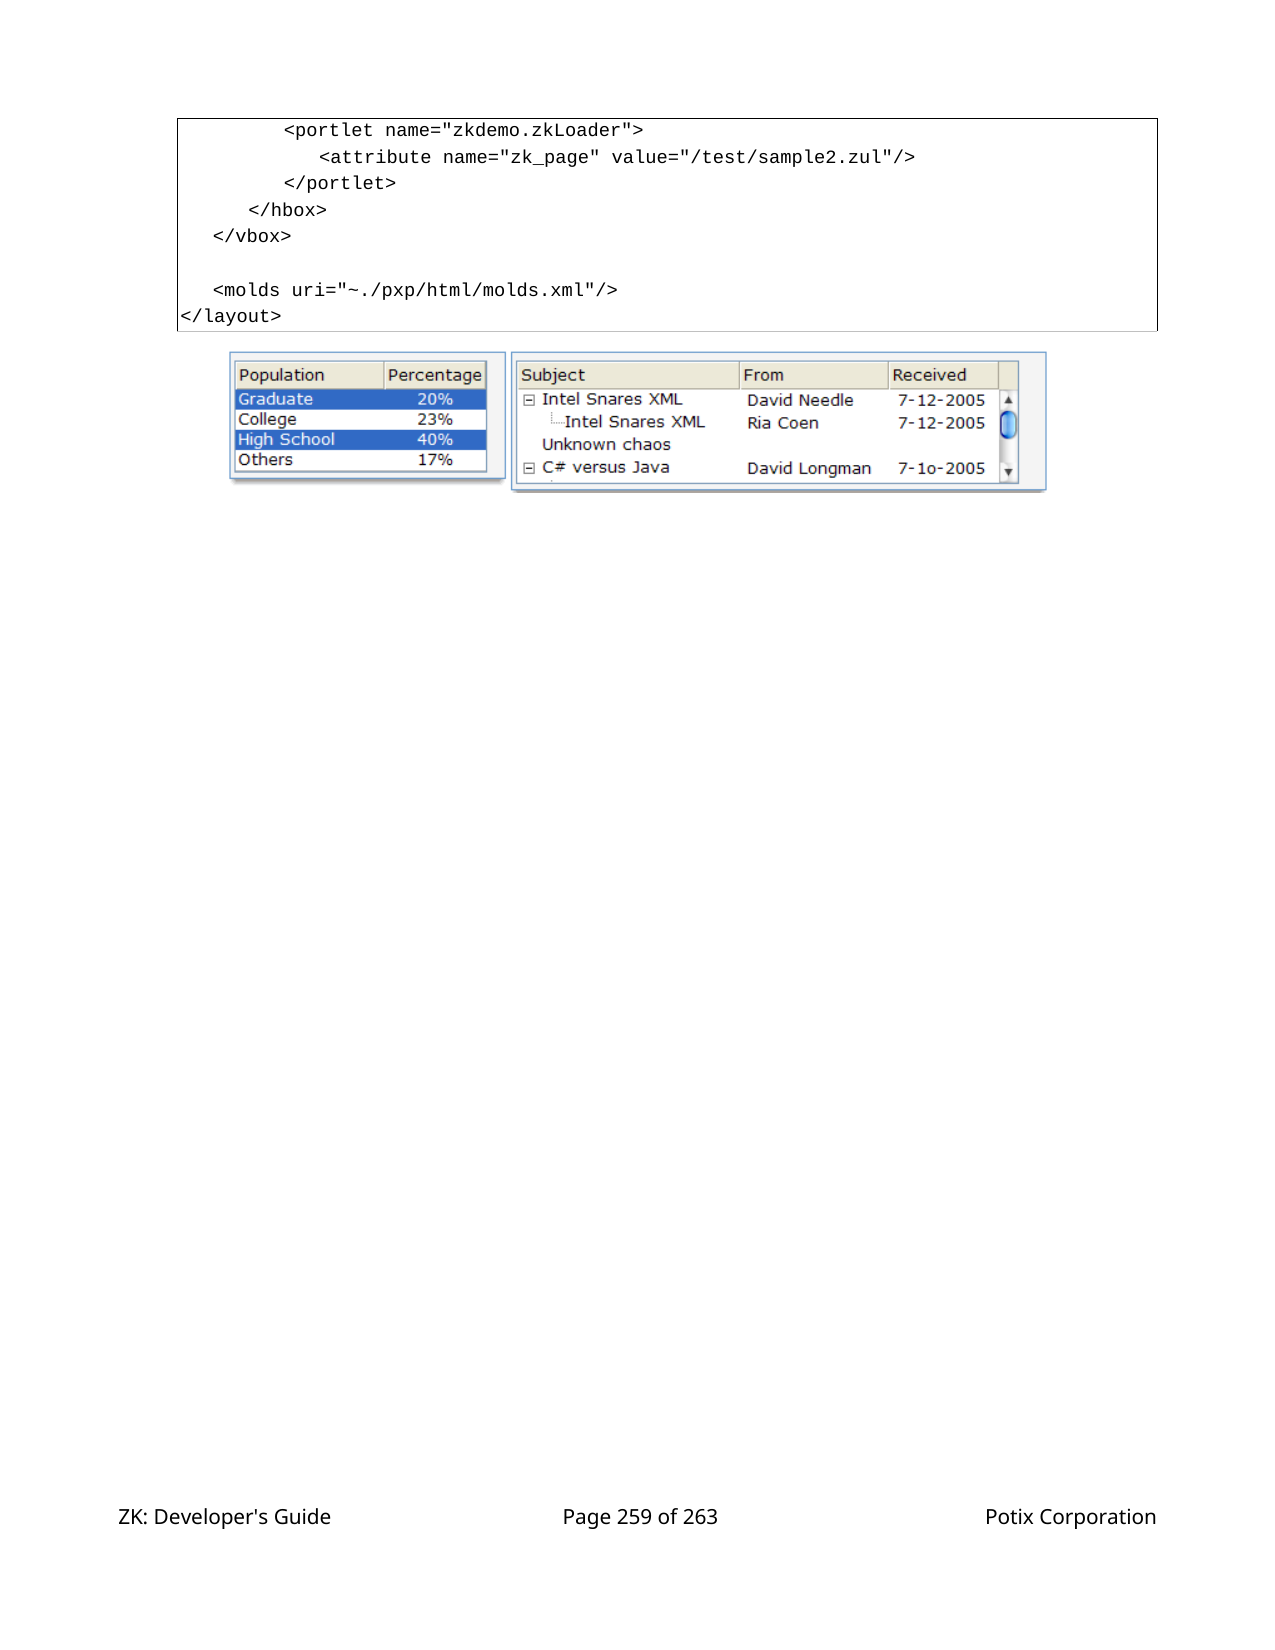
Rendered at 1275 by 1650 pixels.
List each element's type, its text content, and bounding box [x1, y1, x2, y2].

picture [227, 349, 1048, 493]
text <portlet name="zkdemo.zkLoader"> <attribute name="zk_page" value="/test/sample2.zul"/> </portlet> </hbox> </vbox> <molds uri="~./pxp/html/molds.xml"/> </layout> [178, 119, 1157, 331]
